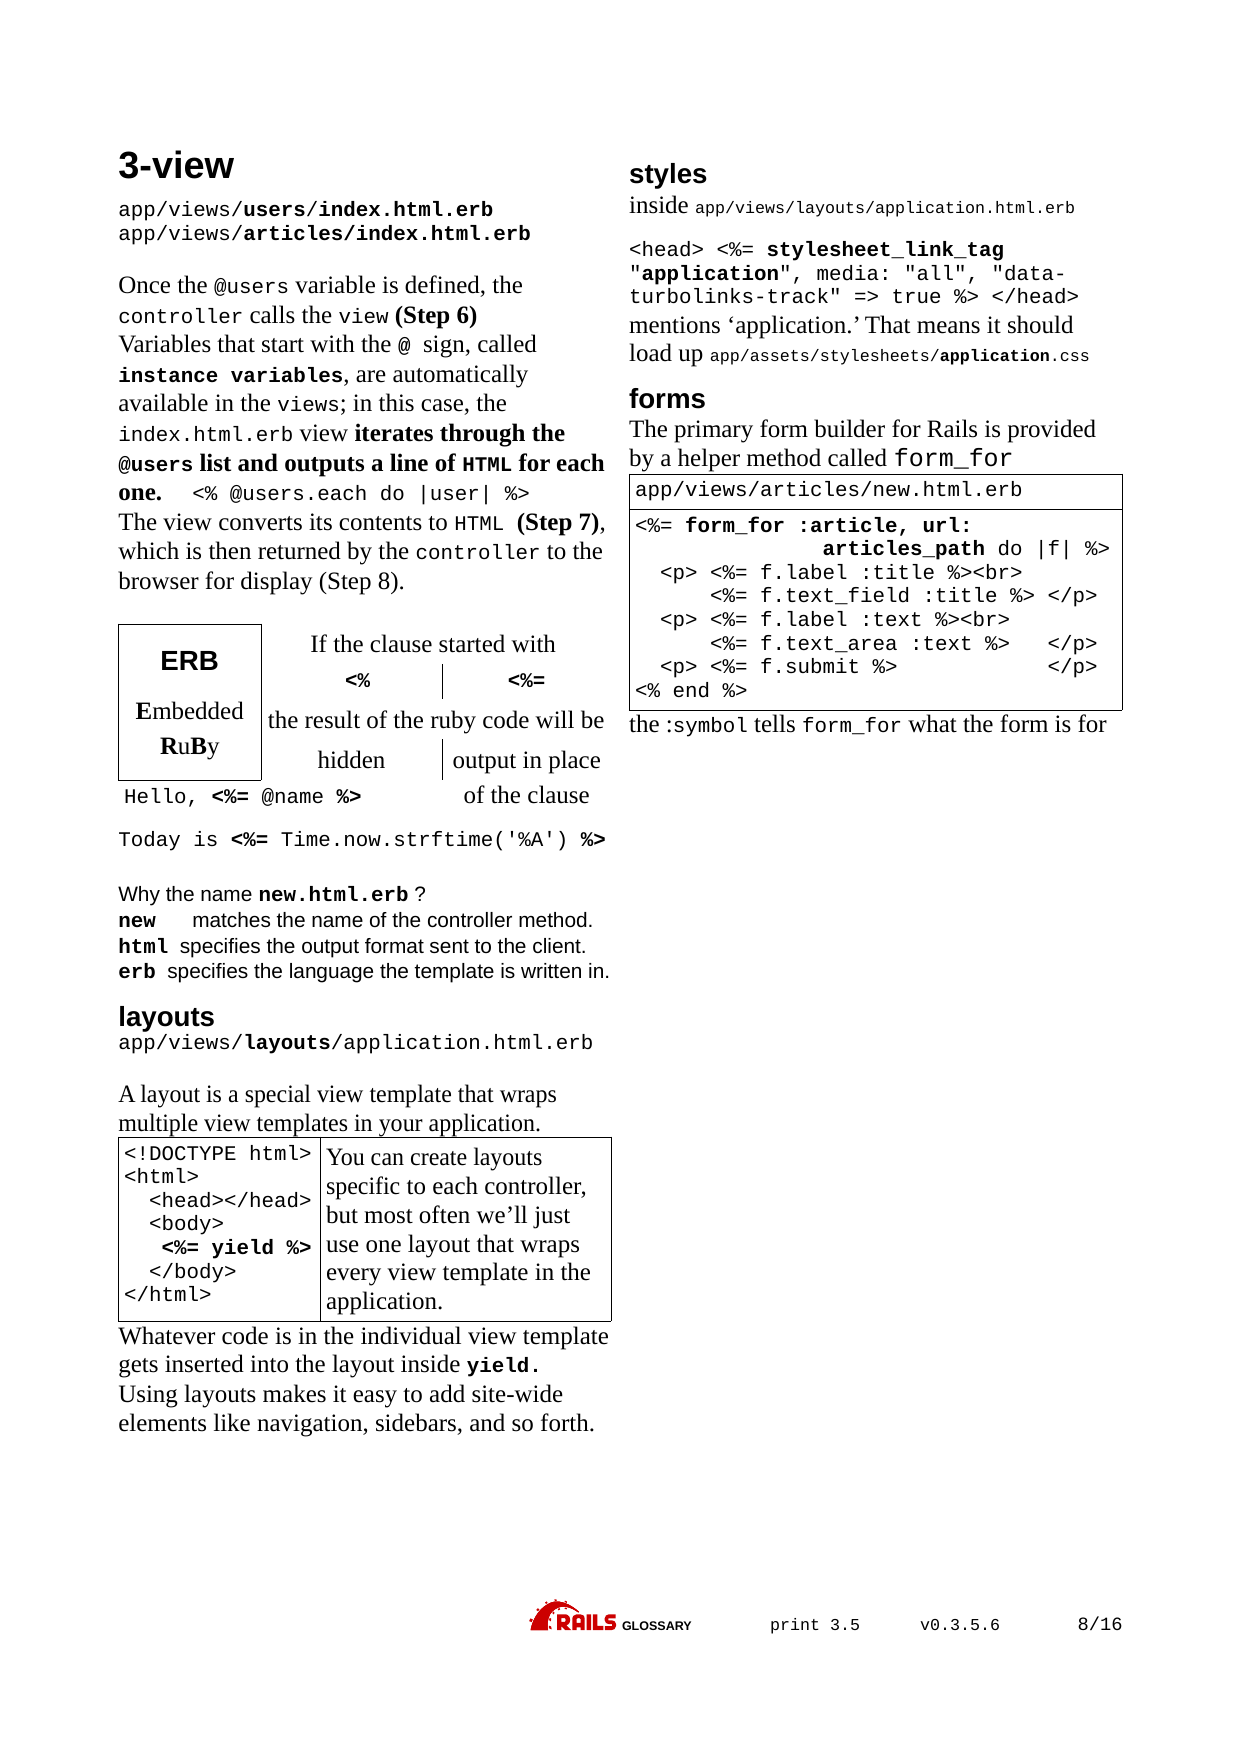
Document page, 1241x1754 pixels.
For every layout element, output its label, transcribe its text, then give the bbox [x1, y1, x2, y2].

text html specifies the output format sent to the client. erb specifies the language the template is written in. [118, 933, 611, 985]
subtitle forms [629, 382, 1122, 414]
text app/views/articles/index.html.erb [118, 223, 611, 247]
text "application", media: "all", "data-turbolinks-track" => true %> </head> [629, 262, 1122, 310]
text A layout is a special view template that wraps multiple view templates in your application. [118, 1079, 611, 1137]
text Using layouts makes it easy to add site-wide elements like navigation, sidebars, and so forth. [118, 1379, 611, 1437]
text Whatever code is in the individual view template gets inserted into the layout inside yield. [118, 1322, 611, 1379]
text Why the name new.html.erb ? [118, 882, 611, 908]
table_cell output in place of the clause [442, 739, 611, 829]
text The primary form builder for Rails is provided by a helper method called form_for [629, 414, 1122, 473]
text The view converts its contents to HTML (Step 7), which is then returned by the controller to the browser for display (Step 8). [118, 507, 611, 595]
table_cell the result of the ruby code will be [262, 699, 611, 739]
table_header app/views/articles/new.html.erb [630, 475, 1122, 509]
table_header ERB Embedded RuBy [119, 625, 261, 780]
table_header You can create layouts specific to each controller, but most often we’ll just use one layout that wraps every view template in the application. [321, 1138, 611, 1321]
subtitle layouts [118, 1000, 611, 1032]
text new matches the name of the controller method. [118, 908, 611, 933]
table_cell <%= form_for :article, url: articles_path do |f| %> <p> <%= f.label :title %><br> <%= f.text_field :title %> </p> <p> <%= f.label :text %><br> <%= f.text_area :text %> </p> <p> <%= f.submit %> </p> <% end %> [630, 510, 1122, 709]
table_header If the clause started with [262, 624, 611, 664]
table_cell Hello, <%= @name %> [118, 780, 442, 829]
text Variables that start with the @ sign, called instance variables, are automatically available in the views; in this case, the index.html.erb view iterates through the @users list and outputs a line of HTML for each one. <% @users.each do |user| %> [118, 329, 611, 507]
text inside app/views/layouts/application.html.erb [629, 190, 1122, 218]
text the :symbol tells form_for what the form is for [629, 711, 1122, 739]
text app/views/users/index.html.erb [118, 199, 611, 223]
table_header <!DOCTYPE html> <html> <head></head> <body> <%= yield %> </body> </html> [119, 1138, 320, 1321]
table_cell hidden [262, 739, 442, 780]
text app/views/layouts/application.html.erb [118, 1032, 611, 1056]
text <head> <%= stylesheet_link_tag [629, 239, 1122, 262]
table_cell <%= [443, 664, 611, 699]
subtitle styles [629, 158, 1122, 190]
subtitle 3-view [118, 143, 611, 187]
table_cell <% [262, 664, 442, 699]
text Once the @users variable is defined, the controller calls the view (Step 6) [118, 270, 611, 329]
text Today is <%= Time.now.strftime('%A') %> [118, 829, 611, 852]
text mentions ‘application.’ That means it should load up app/assets/stylesheets/application.css [629, 310, 1122, 367]
